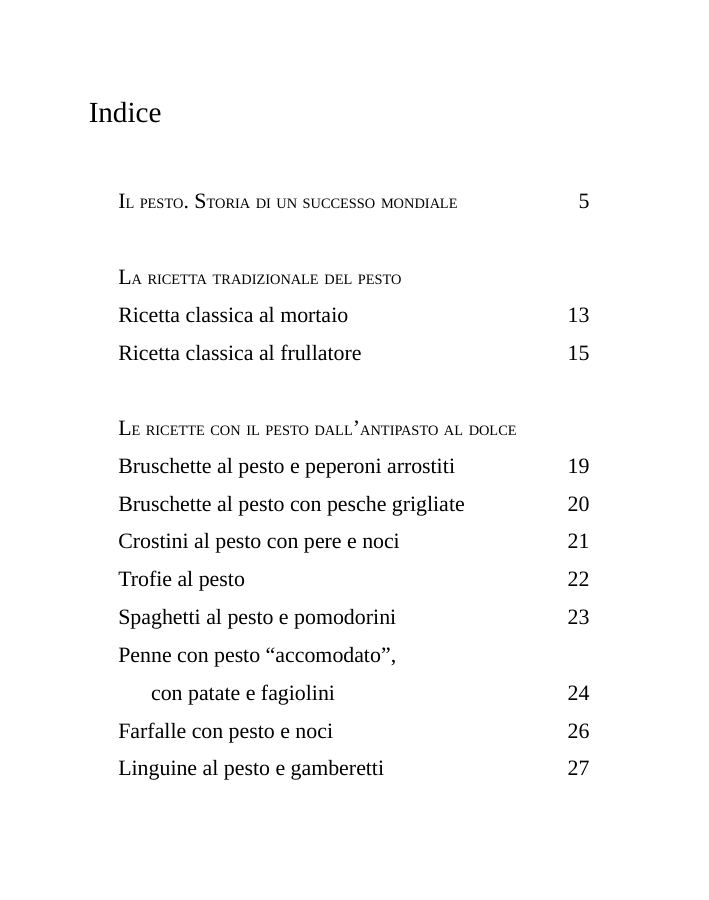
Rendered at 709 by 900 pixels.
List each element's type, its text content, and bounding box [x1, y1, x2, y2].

text Spaghetti al pesto e pomodorini 23 [88, 604, 620, 629]
text Il pesto. Storia di un successo mondiale 5 [88, 188, 620, 213]
text Crostini al pesto con pere e noci 21 [88, 528, 620, 554]
text Farfalle con pesto e noci 26 [88, 718, 620, 743]
text Ricetta classica al frullatore 15 [88, 339, 620, 365]
text Trofie al pesto 22 [88, 566, 620, 592]
text Le ricette con il pesto dall’antipasto al dolce [88, 415, 620, 440]
text Linguine al pesto e gamberetti 27 [88, 755, 620, 781]
text La ricetta tradizionale del pesto [88, 264, 620, 289]
text Indice [88, 96, 620, 129]
text Bruschette al pesto con pesche grigliate 20 [88, 491, 620, 516]
text Ricetta classica al mortaio 13 [88, 302, 620, 327]
text con patate e fagiolini 24 [88, 680, 620, 705]
text Penne con pesto “accomodato”, [88, 642, 620, 667]
text Bruschette al pesto e peperoni arrostiti 19 [88, 453, 620, 478]
